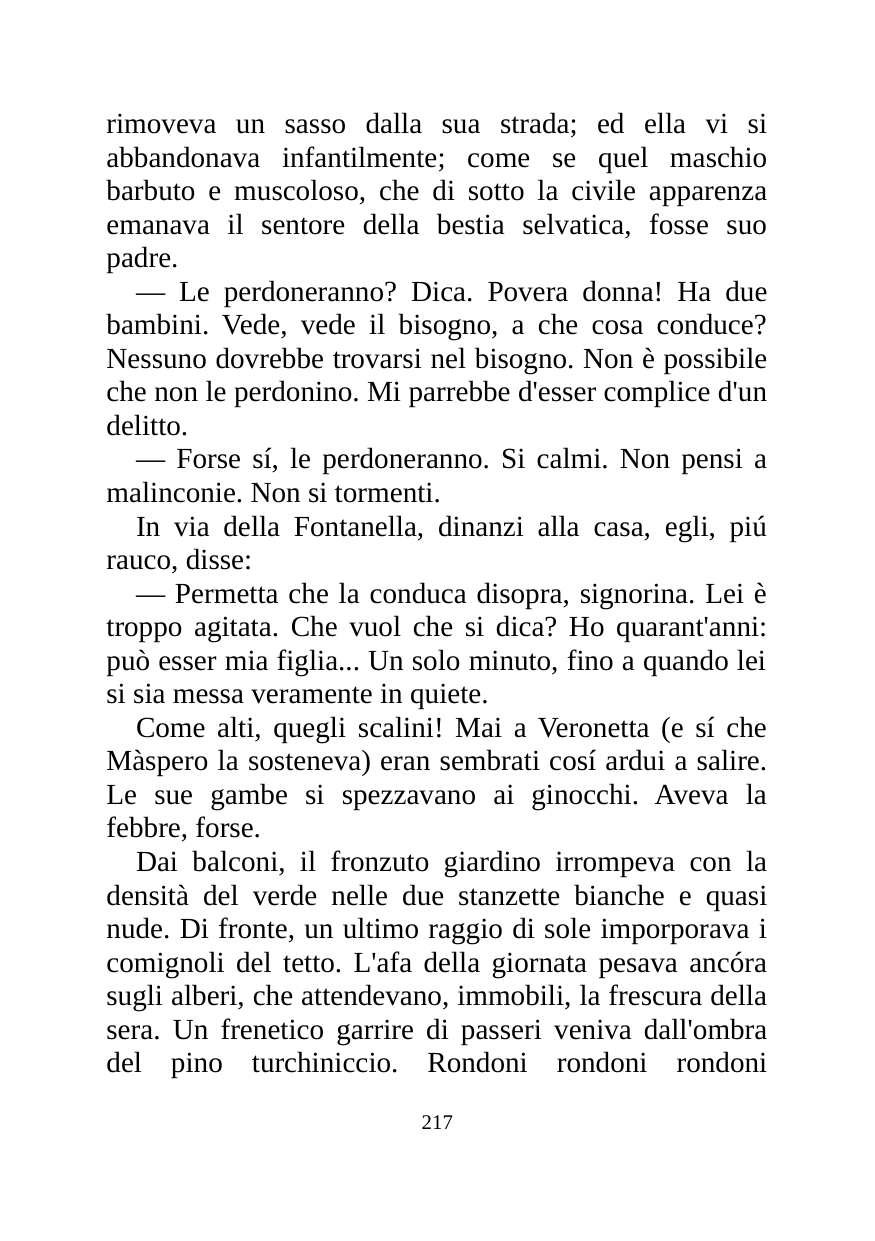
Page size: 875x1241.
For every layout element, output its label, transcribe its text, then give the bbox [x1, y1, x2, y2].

text In via della Fontanella, dinanzi alla casa, egli, piú rauco, disse: [106, 509, 768, 576]
text — Forse sí, le perdoneranno. Si calmi. Non pensi a malinconie. Non si tormenti. [106, 442, 768, 509]
text — Le perdoneranno? Dica. Povera donna! Ha due bambini. Vede, vede il bisogno, a che cosa conduce? Nessuno dovrebbe trovarsi nel bisogno. Non è possibile che non le perdonino. Mi parrebbe d'esser complice d'un delitto. [106, 274, 768, 442]
text rimoveva un sasso dalla sua strada; ed ella vi si abbandonava infantilmente; come se quel maschio barbuto e muscoloso, che di sotto la civile apparenza emanava il sentore della bestia selvatica, fosse suo padre. [106, 106, 768, 274]
text — Permetta che la conduca disopra, signorina. Lei è troppo agitata. Che vuol che si dica? Ho quarant'anni: può esser mia figlia... Un solo minuto, fino a quando lei si sia messa veramente in quiete. [106, 576, 768, 710]
text Come alti, quegli scalini! Mai a Veronetta (e sí che Màspero la sosteneva) eran sembrati cosí ardui a salire. Le sue gambe si spezzavano ai ginocchi. Aveva la febbre, forse. [106, 710, 768, 844]
text Dai balconi, il fronzuto giardino irrompeva con la densità del verde nelle due stanzette bianche e quasi nude. Di fronte, un ultimo raggio di sole imporporava i comignoli del tetto. L'afa della giornata pesava ancóra sugli alberi, che attendevano, immobili, la frescura della sera. Un frenetico garrire di passeri veniva dall'ombra del pino turchiniccio. Rondoni rondoni rondoni [106, 844, 768, 1079]
